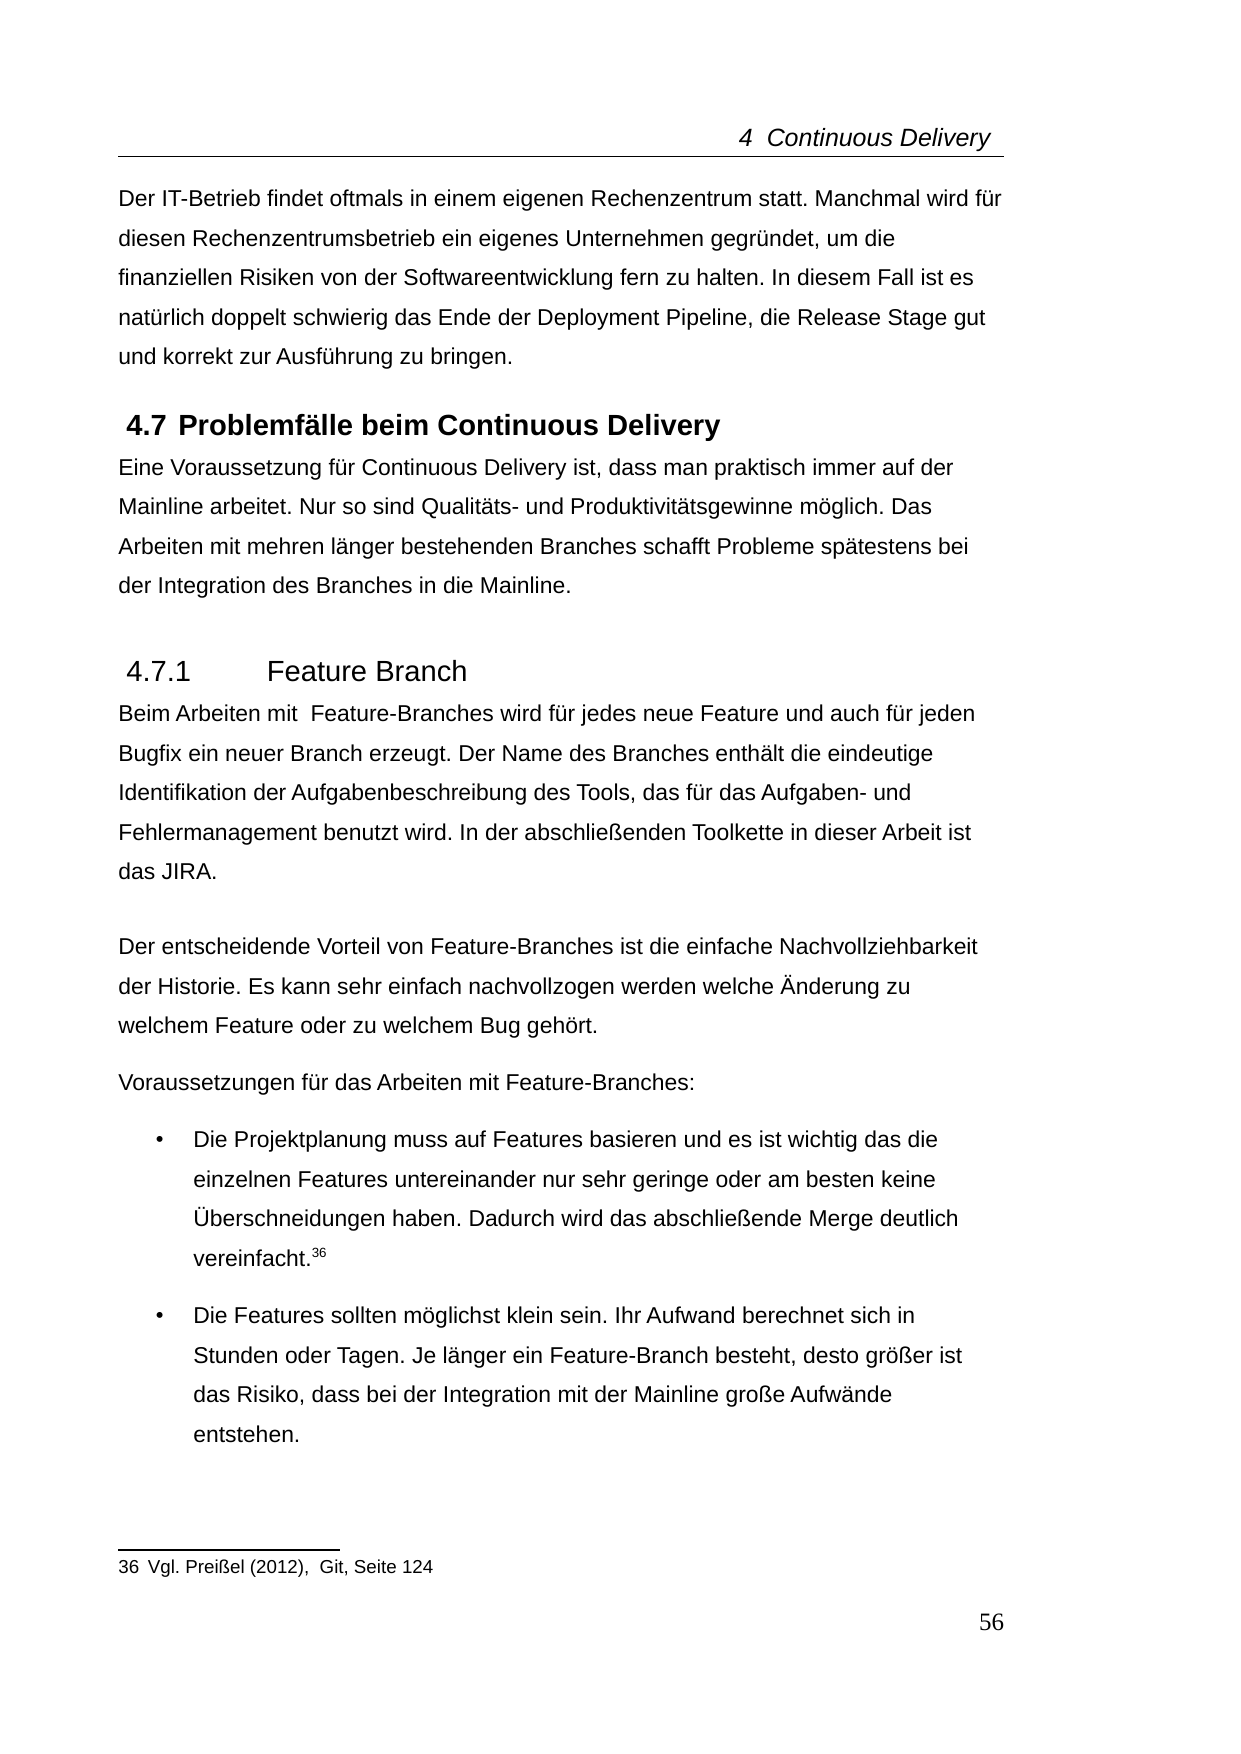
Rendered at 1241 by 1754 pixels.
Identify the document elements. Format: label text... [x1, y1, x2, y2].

list Die Features sollten möglichst klein sein. Ihr Aufwand berechnet sich in Stunden oder Tagen. Je länger ein Feature-Branch besteht, desto größer ist das Risiko, dass bei der Integration mit der Mainline große Aufwände entstehen. [156, 1302, 1004, 1447]
text Eine Voraussetzung für Continuous Delivery ist, dass man praktisch immer auf der Mainline arbeitet. Nur so sind Qualitäts- und Produktivitätsgewinne möglich. Das Arbeiten mit mehren länger bestehenden Branches schafft Probleme spätestens bei der Integration des Branches in die Mainline. [118, 454, 1004, 598]
subtitle Problemfälle beim Continuous Delivery [118, 408, 1004, 441]
list Vgl. Preißel (2012), Git, Seite 124 [118, 1556, 1004, 1578]
list Die Projektplanung muss auf Features basieren und es ist wichtig das die einzelnen Features untereinander nur sehr geringe oder am besten keine Überschneidungen haben. Dadurch wird das abschließende Merge deutlich vereinfacht. [156, 1126, 1004, 1271]
subtitle Feature Branch [118, 654, 1004, 688]
text Der entscheidende Vorteil von Feature-Branches ist die einfache Nachvollziehbarkeit der Historie. Es kann sehr einfach nachvollzogen werden welche Änderung zu welchem Feature oder zu welchem Bug gehört. [118, 933, 1004, 1038]
text Voraussetzungen für das Arbeiten mit Feature-Branches: [118, 1069, 1004, 1096]
text Beim Arbeiten mit Feature-Branches wird für jedes neue Feature und auch für jeden Bugfix ein neuer Branch erzeugt. Der Name des Branches enthält die eindeutige Identifikation der Aufgabenbeschreibung des Tools, das für das Aufgaben- und Fehlermanagement benutzt wird. In der abschließenden Toolkette in dieser Arbeit ist das JIRA. [118, 700, 1004, 884]
text Der IT-Betrieb findet oftmals in einem eigenen Rechenzentrum statt. Manchmal wird für diesen Rechenzentrumsbetrieb ein eigenes Unternehmen gegründet, um die finanziellen Risiken von der Softwareentwicklung fern zu halten. In diesem Fall ist es natürlich doppelt schwierig das Ende der Deployment Pipeline, die Release Stage gut und korrekt zur Ausführung zu bringen. [118, 185, 1004, 369]
